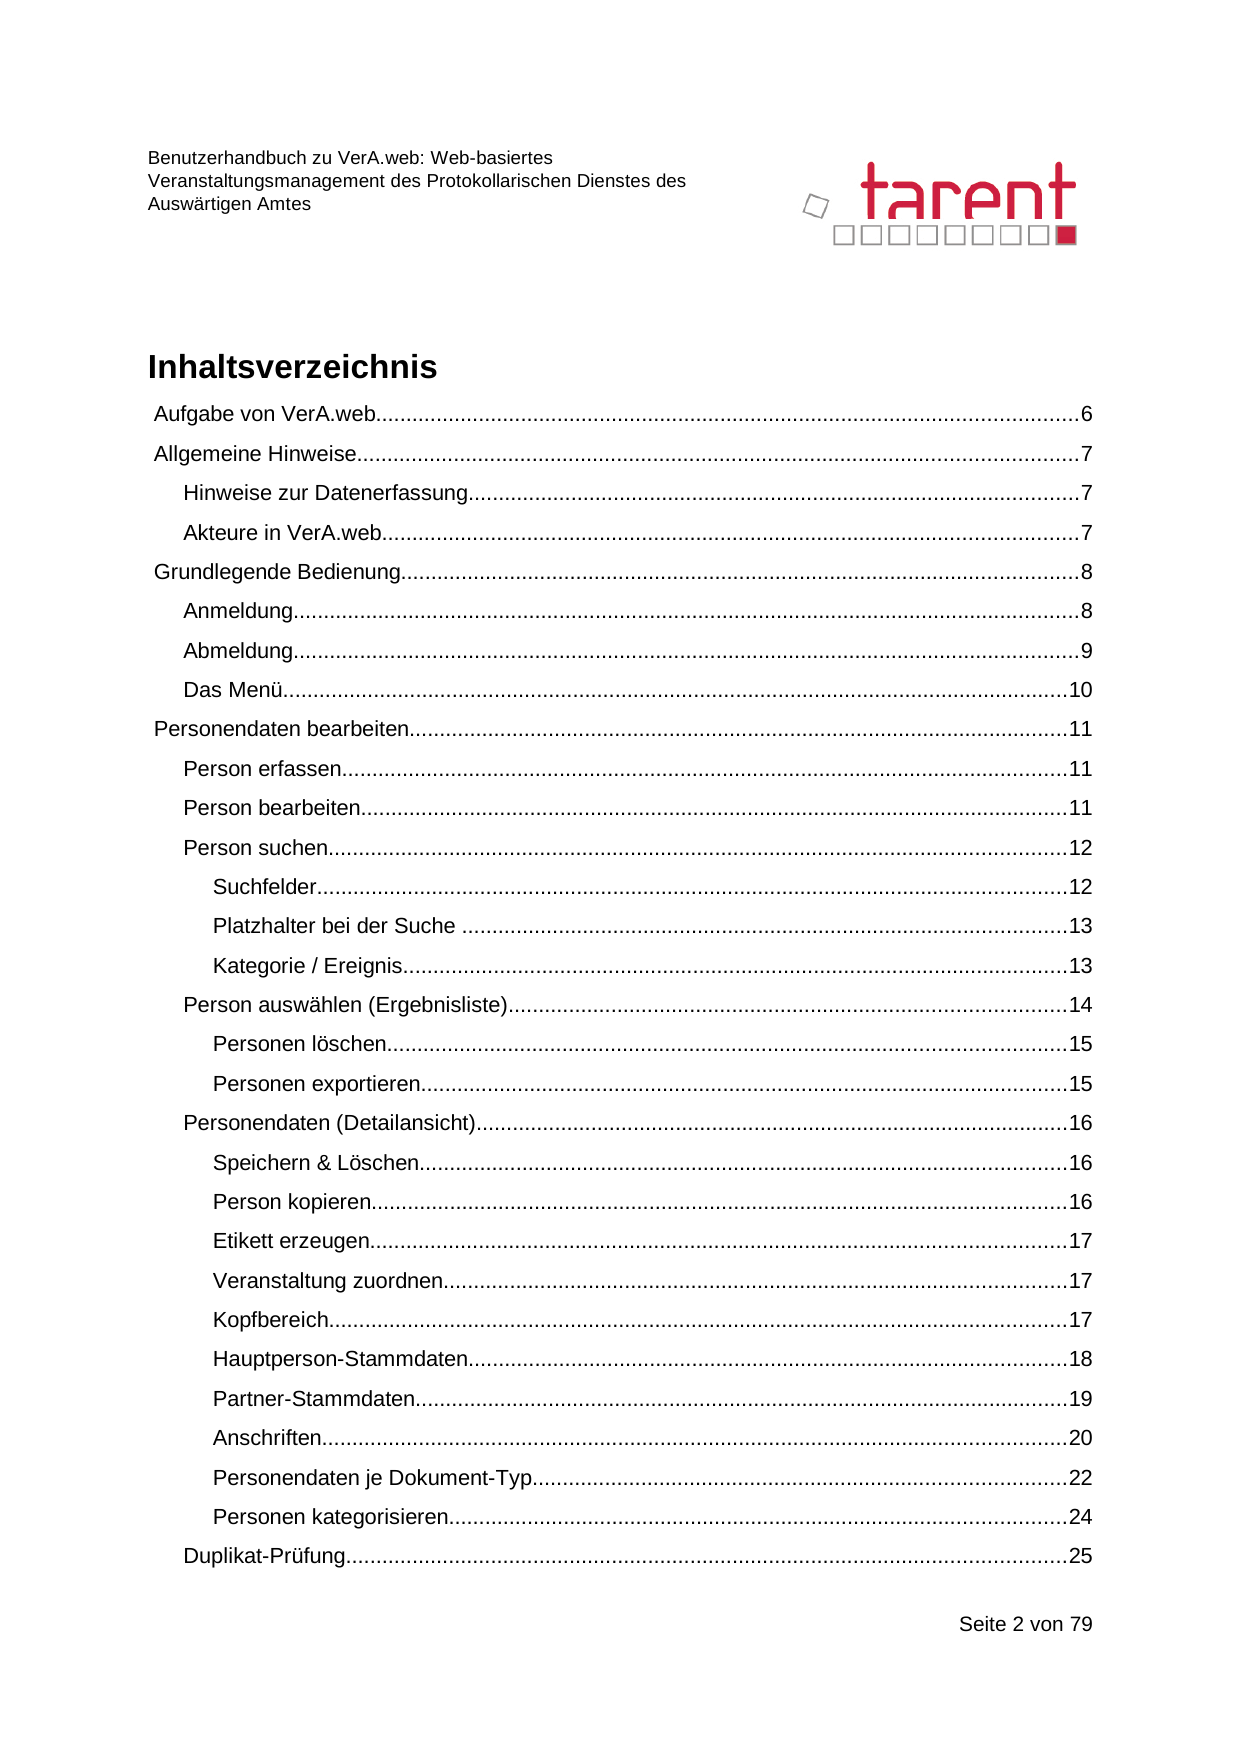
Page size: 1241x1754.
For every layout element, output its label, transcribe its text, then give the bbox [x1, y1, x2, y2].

text Allgemeine Hinweise 7 [148, 441, 1092, 466]
text Kategorie / Ereignis 13 [207, 953, 1092, 978]
text Personendaten bearbeiten 11 [148, 717, 1092, 741]
text Das Menü 10 [177, 677, 1092, 702]
text Akteure in VerA.web 7 [177, 520, 1092, 544]
text Veranstaltung zuordnen 17 [207, 1268, 1092, 1293]
text Person kopieren 16 [207, 1189, 1092, 1214]
text Person auswählen (Ergebnisliste) 14 [177, 992, 1092, 1017]
text Hauptperson-Stammdaten 18 [207, 1347, 1092, 1371]
text Abmeldung 9 [177, 638, 1092, 663]
text Platzhalter bei der Suche 13 [207, 914, 1092, 938]
text Personendaten je Dokument-Typ 22 [207, 1465, 1092, 1489]
text Person bearbeiten 11 [177, 796, 1092, 820]
subtitle Inhaltsverzeichnis [148, 348, 1092, 386]
text Speichern & Löschen 16 [207, 1150, 1092, 1174]
text Suchfelder 12 [207, 874, 1092, 899]
text Person erfassen 11 [177, 756, 1092, 781]
text Personen kategorisieren 24 [207, 1504, 1092, 1529]
text Personendaten (Detailansicht) 16 [177, 1111, 1092, 1135]
text Personen löschen 15 [207, 1032, 1092, 1056]
text Personen exportieren 15 [207, 1071, 1092, 1096]
text Hinweise zur Datenerfassung 7 [177, 481, 1092, 505]
text Anmeldung 8 [177, 599, 1092, 623]
text Anschriften 20 [207, 1426, 1092, 1450]
text Kopfbereich 17 [207, 1307, 1092, 1332]
text Person suchen 12 [177, 835, 1092, 859]
text Aufgabe von VerA.web 6 [148, 402, 1092, 426]
text Duplikat-Prüfung 25 [177, 1544, 1092, 1568]
text Grundlegende Bedienung 8 [148, 559, 1092, 584]
text Partner-Stammdaten 19 [207, 1386, 1092, 1411]
picture [790, 151, 1091, 255]
text Etikett erzeugen 17 [207, 1229, 1092, 1253]
